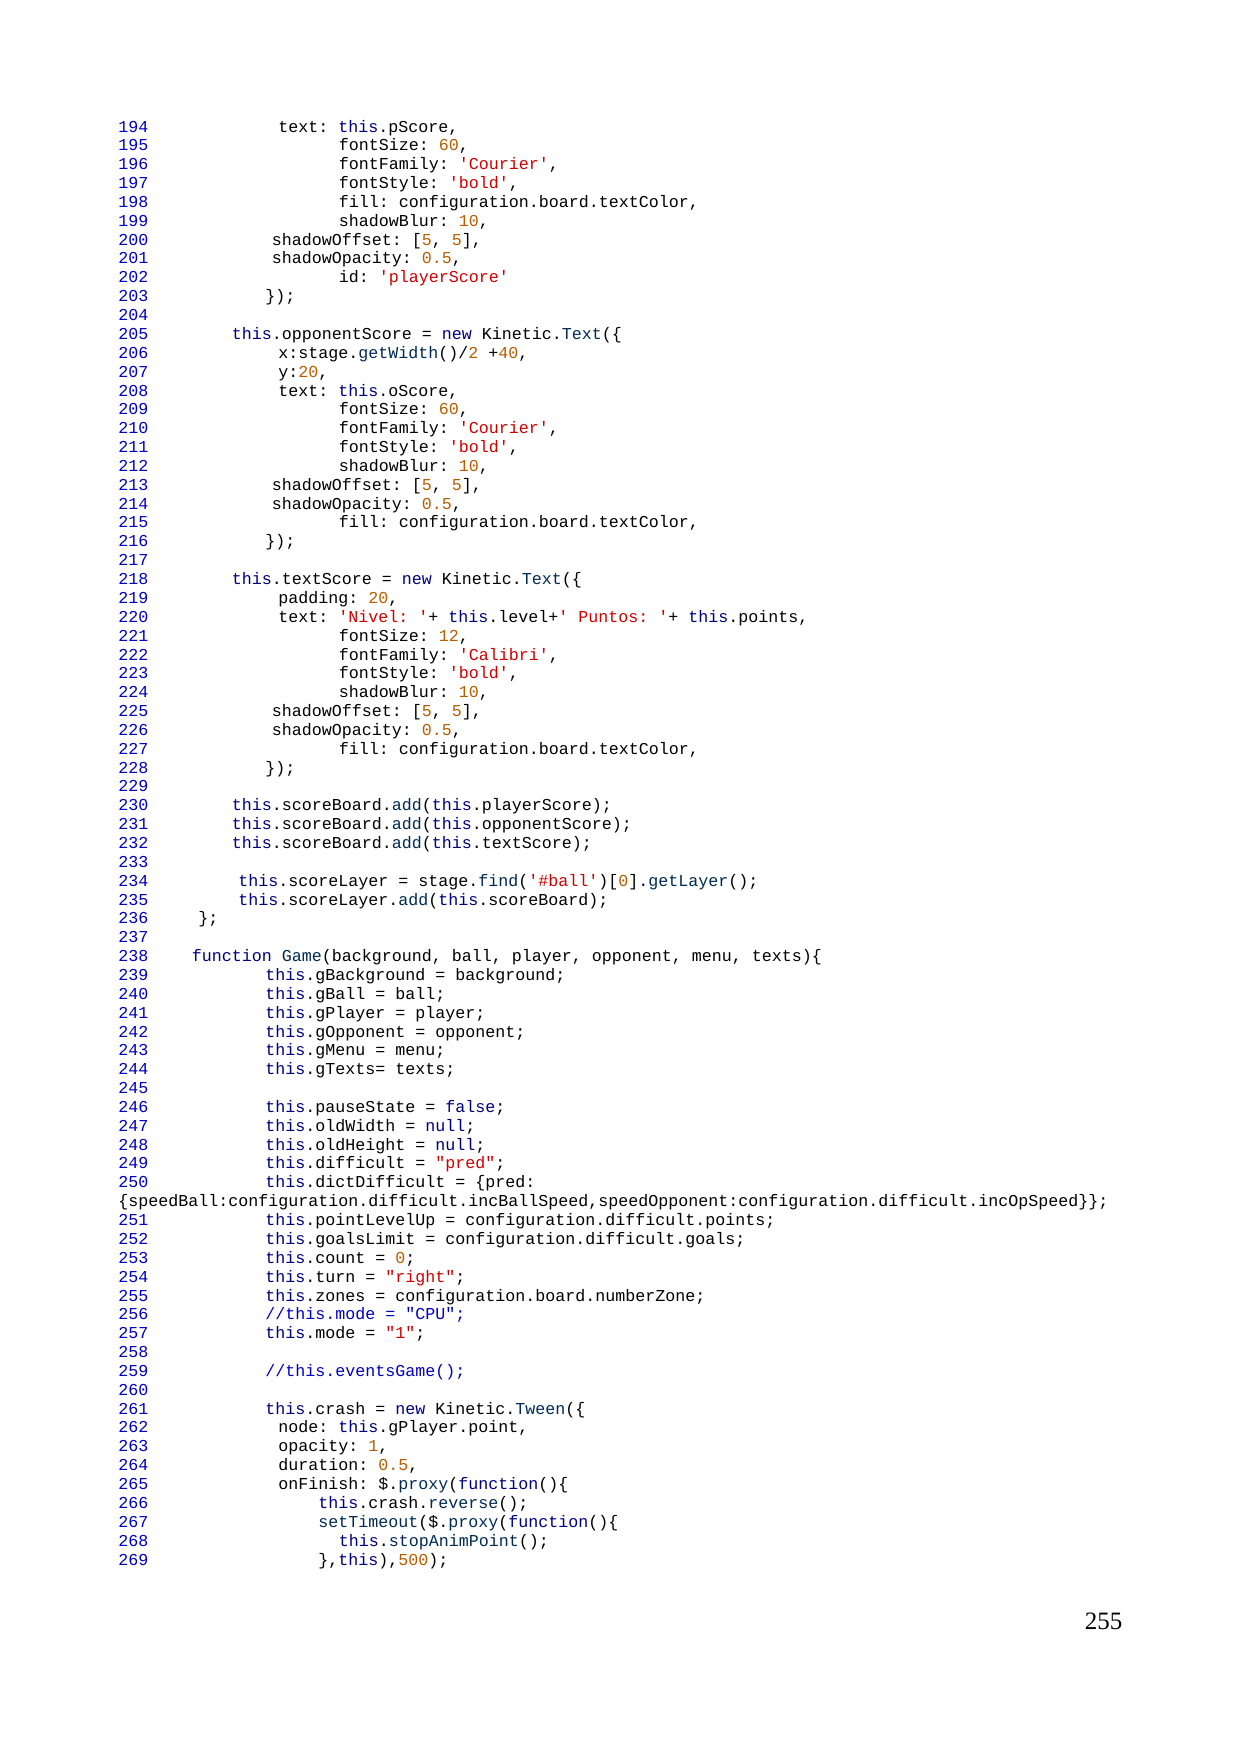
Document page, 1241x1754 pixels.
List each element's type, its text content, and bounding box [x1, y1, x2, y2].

text 243 this.gMenu = menu; [118, 1042, 1122, 1061]
text 233 [118, 853, 1122, 872]
text 268 this.stopAnimPoint(); [118, 1532, 1122, 1551]
text 265 onFinish: $.proxy(function(){ [118, 1476, 1122, 1494]
text 256 //this.mode = "CPU"; [118, 1306, 1122, 1325]
text 201 shadowOpacity: 0.5, [118, 250, 1122, 269]
text 208 text: this.oScore, [118, 382, 1122, 401]
text 207 y:20, [118, 363, 1122, 382]
text 204 [118, 307, 1122, 326]
text 254 this.turn = "right"; [118, 1268, 1122, 1287]
text 237 [118, 929, 1122, 948]
text 236 }; [118, 910, 1122, 929]
text 251 this.pointLevelUp = configuration.difficult.points; [118, 1212, 1122, 1231]
text 263 opacity: 1, [118, 1438, 1122, 1457]
text 200 shadowOffset: [5, 5], [118, 231, 1122, 250]
text 209 fontSize: 60, [118, 401, 1122, 420]
text 214 shadowOpacity: 0.5, [118, 495, 1122, 514]
text 235 this.scoreLayer.add(this.scoreBoard); [118, 891, 1122, 910]
text 231 this.scoreBoard.add(this.opponentScore); [118, 816, 1122, 834]
text 230 this.scoreBoard.add(this.playerScore); [118, 797, 1122, 816]
text 252 this.goalsLimit = configuration.difficult.goals; [118, 1231, 1122, 1249]
text 267 setTimeout($.proxy(function(){ [118, 1513, 1122, 1532]
text 202 id: 'playerScore' [118, 269, 1122, 288]
text 266 this.crash.reverse(); [118, 1494, 1122, 1513]
text 210 fontFamily: 'Courier', [118, 420, 1122, 439]
text 226 shadowOpacity: 0.5, [118, 721, 1122, 740]
text 260 [118, 1381, 1122, 1400]
text 261 this.crash = new Kinetic.Tween({ [118, 1400, 1122, 1419]
text 239 this.gBackground = background; [118, 967, 1122, 985]
text 205 this.opponentScore = new Kinetic.Text({ [118, 326, 1122, 344]
text 218 this.textScore = new Kinetic.Text({ [118, 571, 1122, 589]
text 248 this.oldHeight = null; [118, 1136, 1122, 1155]
text 217 [118, 552, 1122, 571]
text 215 fill: configuration.board.textColor, [118, 514, 1122, 533]
text 245 [118, 1080, 1122, 1098]
text 227 fill: configuration.board.textColor, [118, 740, 1122, 759]
text 197 fontStyle: 'bold', [118, 175, 1122, 193]
text 246 this.pauseState = false; [118, 1098, 1122, 1117]
text 253 this.count = 0; [118, 1249, 1122, 1268]
text 238 function Game(background, ball, player, opponent, menu, texts){ [118, 948, 1122, 967]
text 264 duration: 0.5, [118, 1457, 1122, 1476]
text 222 fontFamily: 'Calibri', [118, 646, 1122, 665]
text 213 shadowOffset: [5, 5], [118, 476, 1122, 495]
text 199 shadowBlur: 10, [118, 212, 1122, 231]
text 195 fontSize: 60, [118, 137, 1122, 156]
text 262 node: this.gPlayer.point, [118, 1419, 1122, 1438]
text 242 this.gOpponent = opponent; [118, 1023, 1122, 1042]
text 224 shadowBlur: 10, [118, 684, 1122, 703]
text 244 this.gTexts= texts; [118, 1061, 1122, 1080]
text 216 }); [118, 533, 1122, 552]
text 229 [118, 778, 1122, 797]
text 269 },this),500); [118, 1551, 1122, 1570]
text 211 fontStyle: 'bold', [118, 439, 1122, 457]
text 249 this.difficult = "pred"; [118, 1155, 1122, 1174]
text 194 text: this.pScore, [118, 118, 1122, 137]
text 219 padding: 20, [118, 589, 1122, 608]
text 220 text: 'Nivel: '+ this.level+' Puntos: '+ this.points, [118, 608, 1122, 627]
text 240 this.gBall = ball; [118, 985, 1122, 1004]
text 258 [118, 1344, 1122, 1362]
text 196 fontFamily: 'Courier', [118, 156, 1122, 175]
text 221 fontSize: 12, [118, 627, 1122, 646]
text 241 this.gPlayer = player; [118, 1004, 1122, 1023]
text 212 shadowBlur: 10, [118, 457, 1122, 476]
text 198 fill: configuration.board.textColor, [118, 193, 1122, 212]
text 203 }); [118, 288, 1122, 307]
text 234 this.scoreLayer = stage.find('#ball')[0].getLayer(); [118, 872, 1122, 891]
text 247 this.oldWidth = null; [118, 1117, 1122, 1136]
text 257 this.mode = "1"; [118, 1325, 1122, 1344]
text 223 fontStyle: 'bold', [118, 665, 1122, 684]
text 255 this.zones = configuration.board.numberZone; [118, 1287, 1122, 1306]
text 250 this.dictDifficult = {pred:{speedBall:configuration.difficult.incBallSpeed,speedOpponent:configuration.difficult.incOpSpeed}}; [118, 1174, 1122, 1212]
text 232 this.scoreBoard.add(this.textScore); [118, 834, 1122, 853]
text 228 }); [118, 759, 1122, 778]
text 225 shadowOffset: [5, 5], [118, 703, 1122, 721]
text 206 x:stage.getWidth()/2 +40, [118, 344, 1122, 363]
text 259 //this.eventsGame(); [118, 1362, 1122, 1381]
